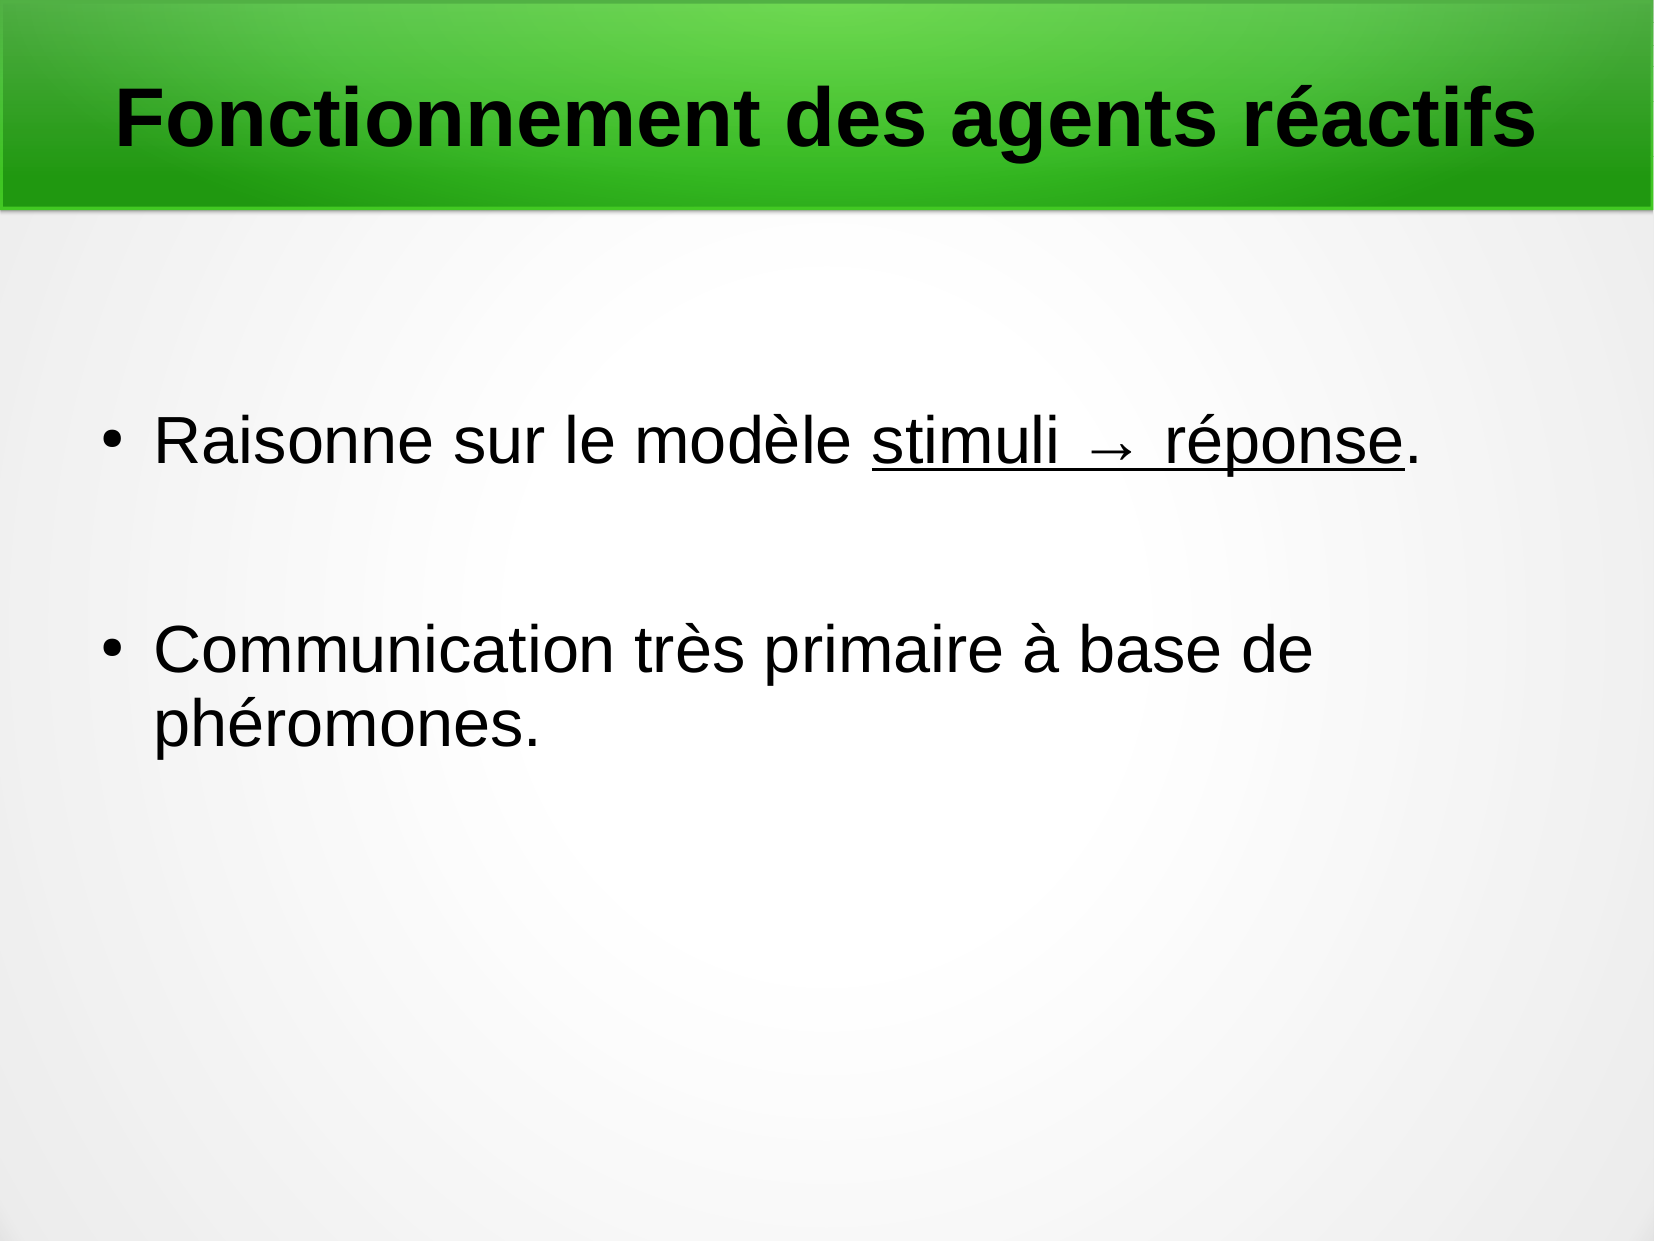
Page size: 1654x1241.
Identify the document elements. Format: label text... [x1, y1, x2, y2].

title Fonctionnement des agents réactifs [82, 47, 1571, 189]
list Raisonne sur le modèle stimuli → réponse. Communication très primaire à base de phéromones. [82, 299, 1571, 1019]
